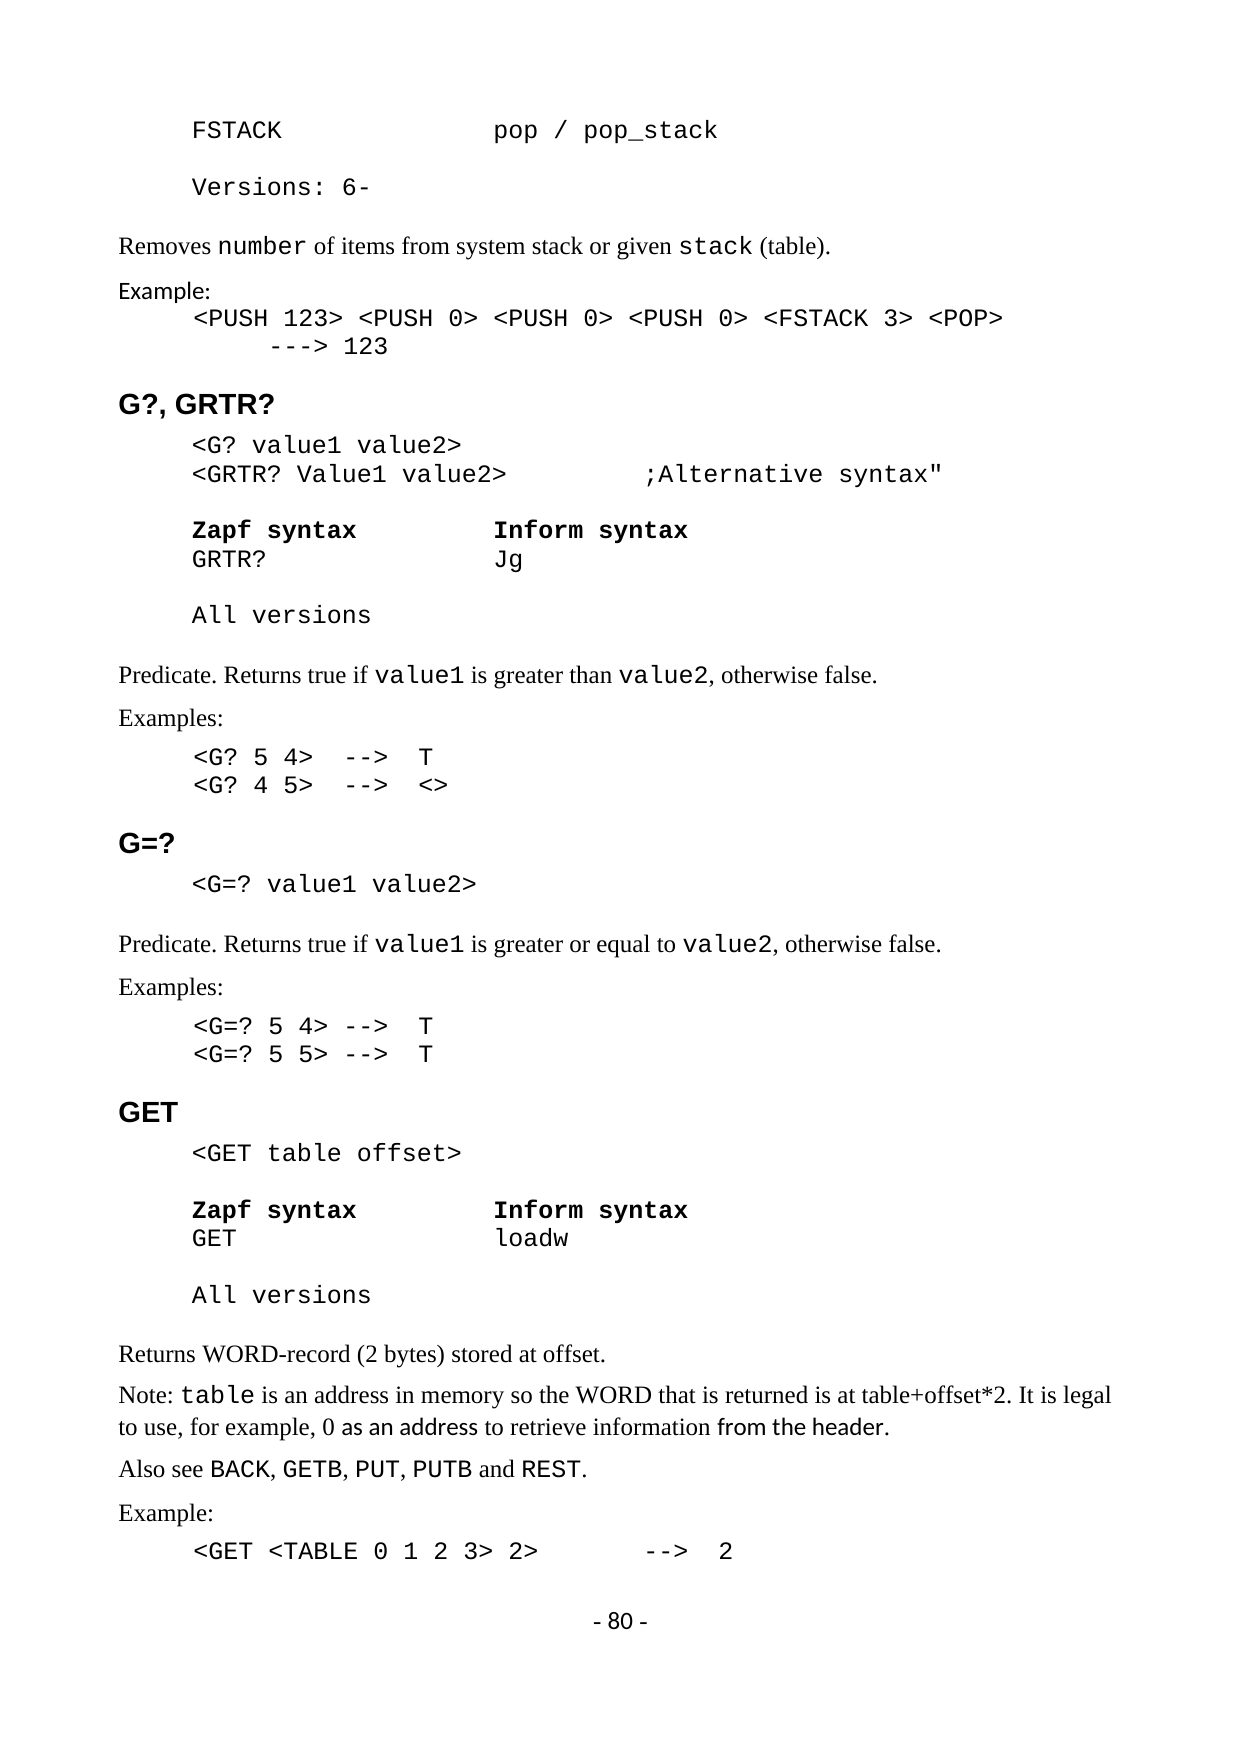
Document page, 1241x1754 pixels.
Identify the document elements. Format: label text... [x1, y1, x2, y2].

text GET loadw [192, 1226, 1122, 1254]
text Note: table is an address in memory so the WORD that is returned is at table+offset*2. It is legal to use, for example, 0 as an address to retrieve information from the header. [118, 1381, 1122, 1442]
text Example: [118, 275, 1122, 305]
text Predicate. Returns true if value1 is greater or equal to value2, otherwise false. [118, 929, 1122, 959]
text Zapf syntax Inform syntax [192, 1198, 1122, 1226]
text <G=? value1 value2> [192, 872, 1122, 900]
text GRTR? Jg [192, 546, 1122, 575]
text Removes number of items from system stack or given stack (table). [118, 231, 1122, 262]
text Examples: [118, 972, 1122, 1001]
subtitle G?, GRTR? [43, 387, 1122, 421]
text Zapf syntax Inform syntax [192, 518, 1122, 546]
text <GET <TABLE 0 1 2 3> 2> --> 2 [118, 1539, 1122, 1567]
text <GET table offset> [192, 1141, 1122, 1169]
text All versions [192, 603, 1122, 631]
text <PUSH 123> <PUSH 0> <PUSH 0> <PUSH 0> <FSTACK 3> <POP> ---> 123 [118, 305, 1122, 362]
text Predicate. Returns true if value1 is greater than value2, otherwise false. [118, 660, 1122, 691]
text <G? value1 value2> <GRTR? Value1 value2> ;Alternative syntax" [192, 433, 1122, 490]
text All versions [192, 1283, 1122, 1311]
text Versions: 6- [192, 175, 1122, 203]
text Example: [118, 1498, 1122, 1526]
text <G=? 5 4> --> T <G=? 5 5> --> T [118, 1013, 1122, 1070]
subtitle GET [43, 1095, 1122, 1128]
text Also see BACK, GETB, PUT, PUTB and REST. [118, 1454, 1122, 1485]
text <G? 5 4> --> T <G? 4 5> --> <> [118, 744, 1122, 801]
text Examples: [118, 703, 1122, 732]
text FSTACK pop / pop_stack [192, 118, 1122, 146]
text Returns WORD-record (2 bytes) stored at offset. [118, 1339, 1122, 1368]
subtitle G=? [43, 826, 1122, 859]
